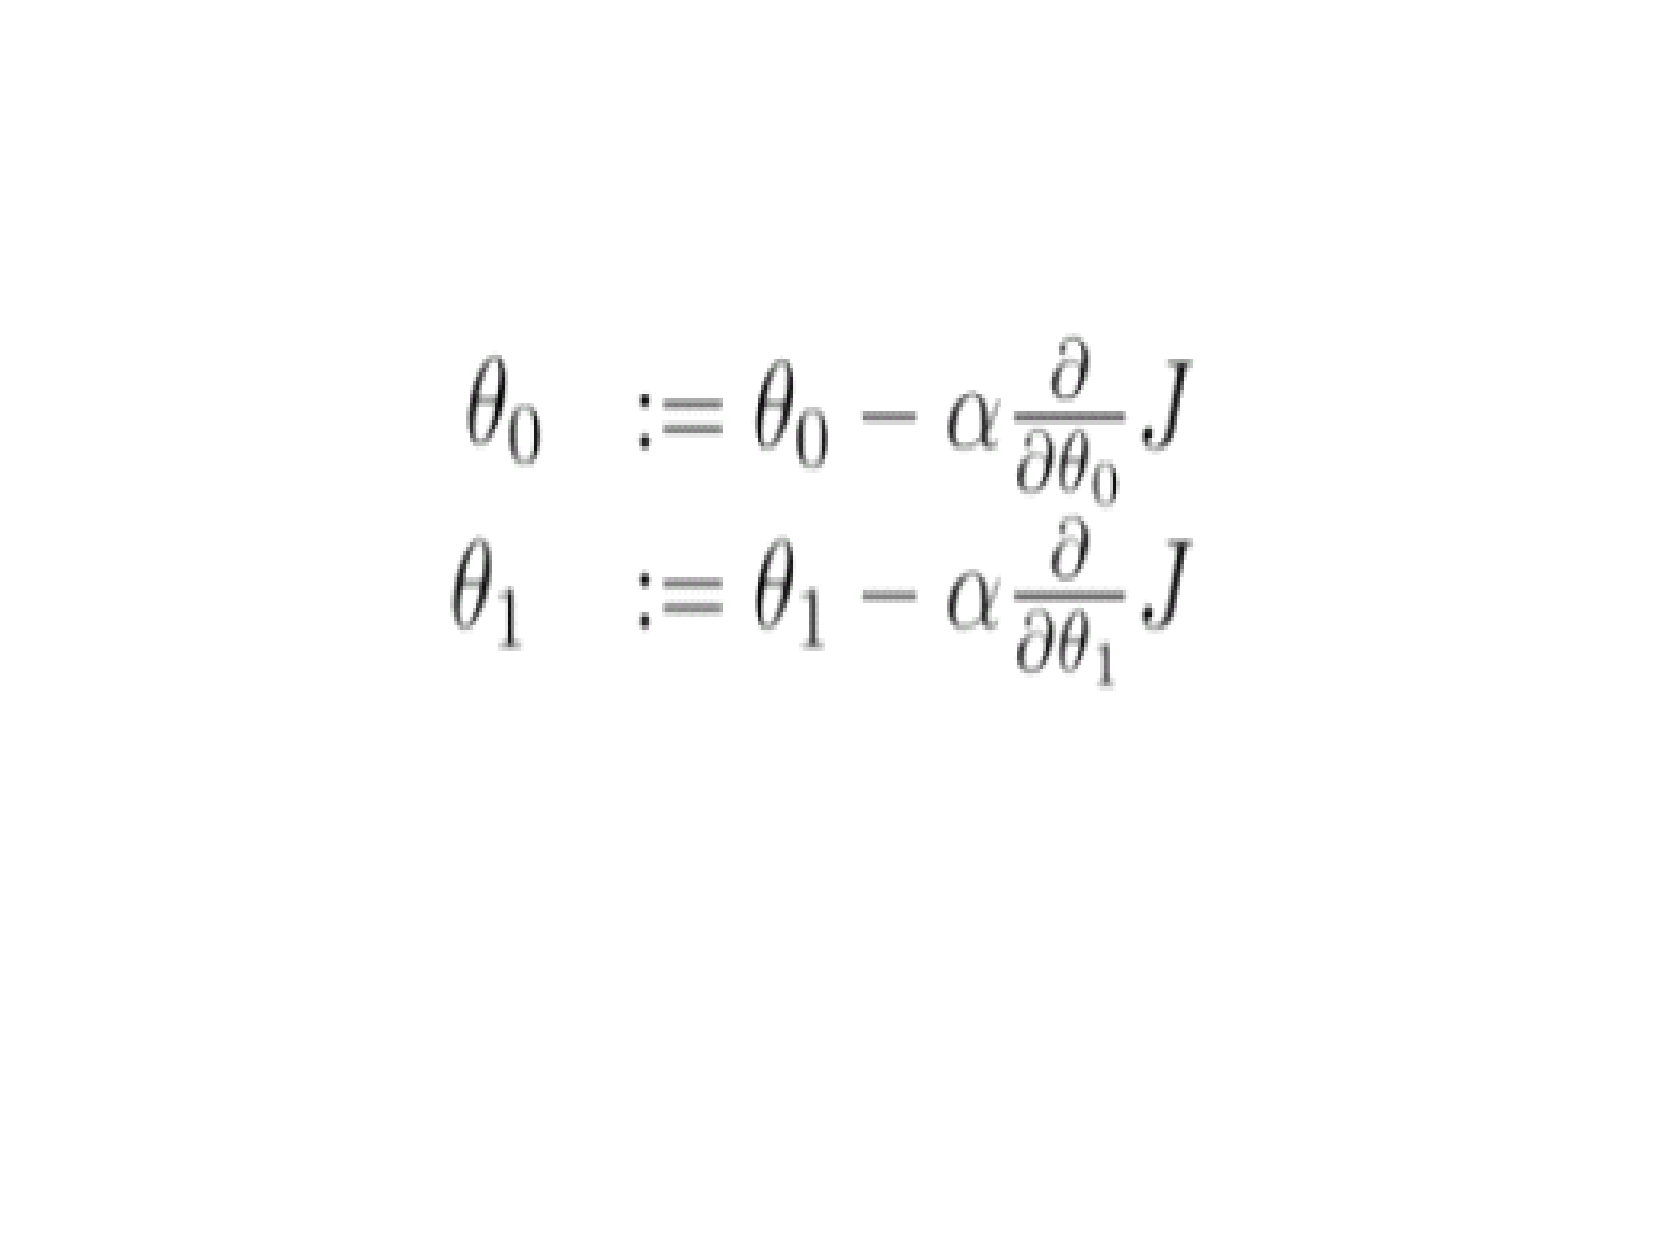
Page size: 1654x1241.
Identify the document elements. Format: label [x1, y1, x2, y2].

picture [390, 330, 1261, 692]
